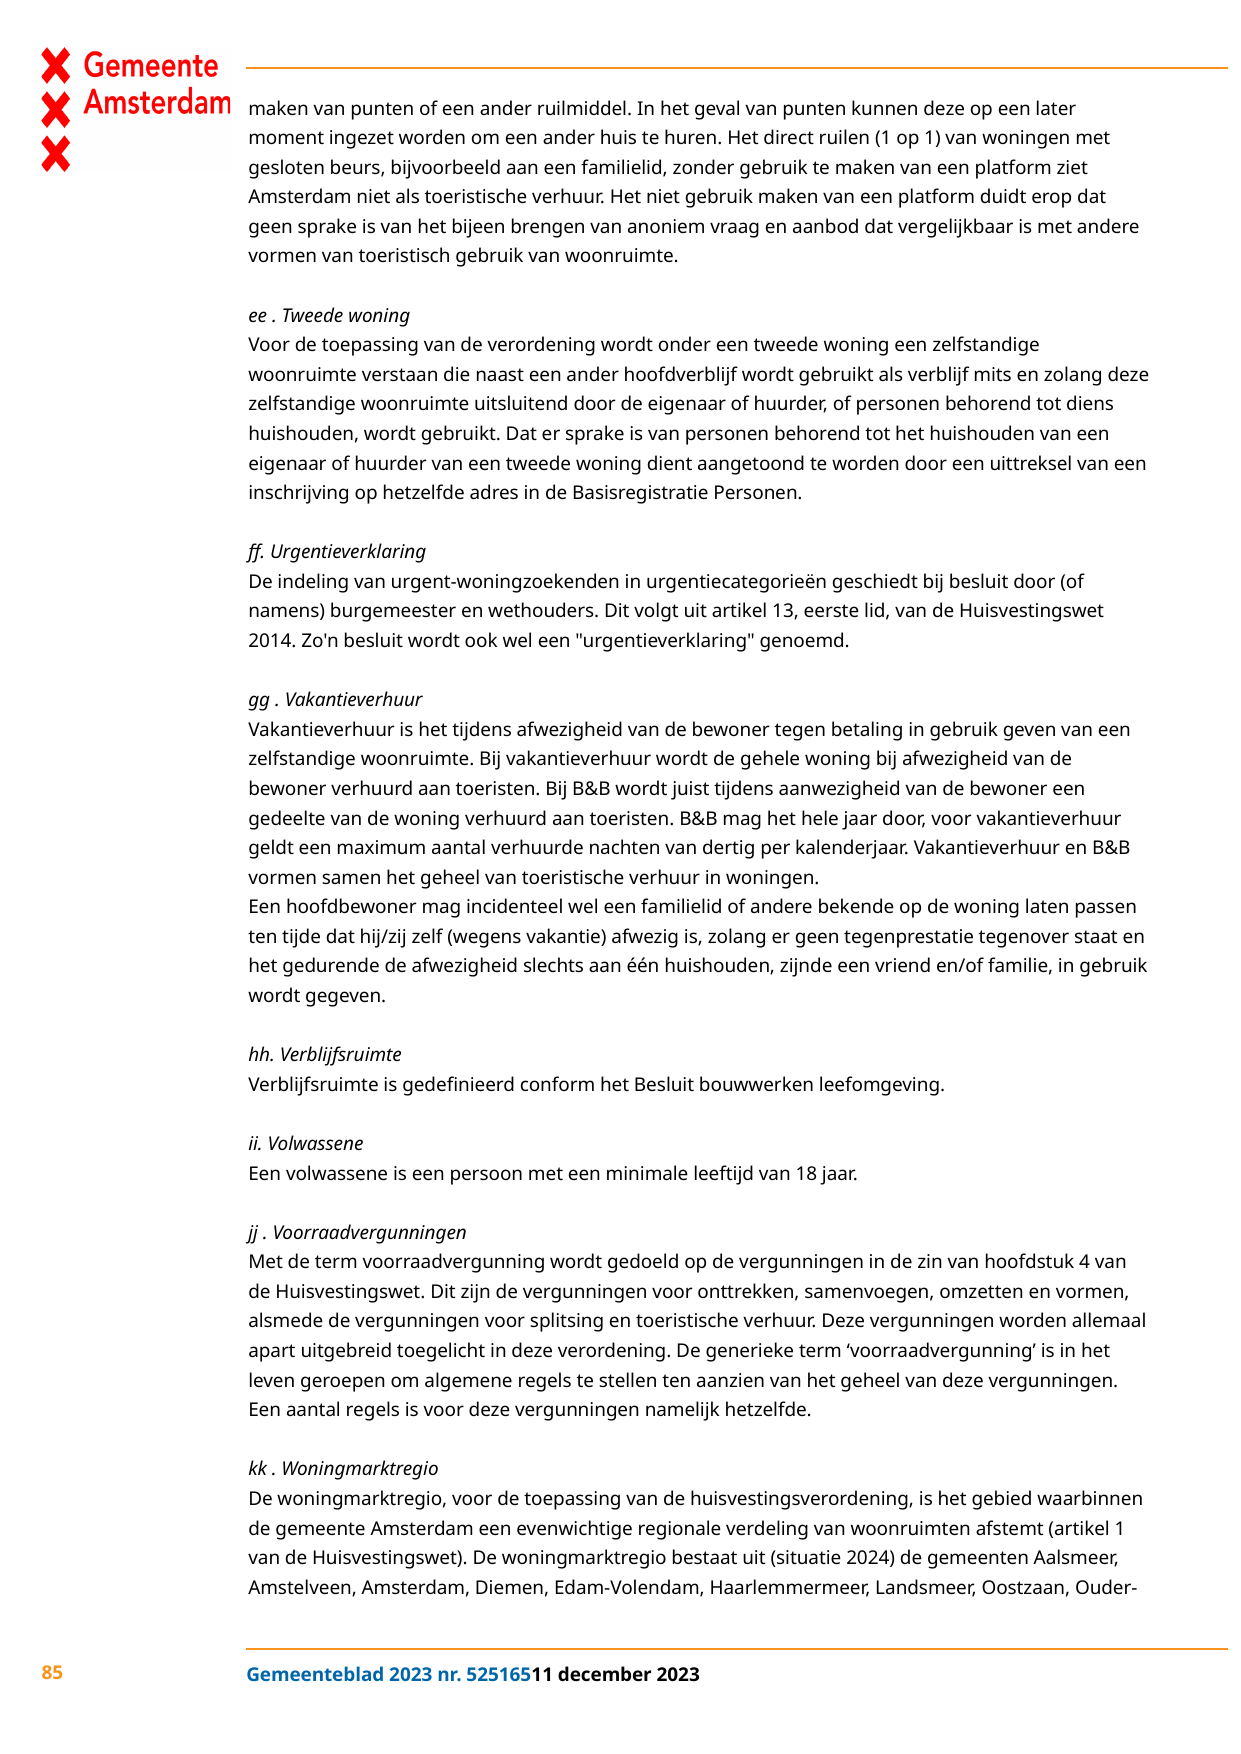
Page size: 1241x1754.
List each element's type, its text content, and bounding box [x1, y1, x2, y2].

text Verblijfsruimte is gedefinieerd conform het Besluit bouwwerken leefomgeving. [248, 1071, 1152, 1097]
text kk . Woningmarktregio [248, 1456, 1152, 1481]
text ii. Volwassene [248, 1130, 1152, 1156]
text De woningmarktregio, voor de toepassing van de huisvestingsverordening, is het gebied waarbinnen de gemeente Amsterdam een evenwichtige regionale verdeling van woonruimten afstemt (artikel 1 van de Huisvestingswet). De woningmarktregio bestaat uit (situatie 2024) de gemeenten Aalsmeer, Amstelveen, Amsterdam, Diemen, Edam-Volendam, Haarlemmermeer, Landsmeer, Oostzaan, Ouder- [248, 1485, 1152, 1600]
text hh. Verblijfsruimte [248, 1041, 1152, 1067]
text gg . Vakantieverhuur [248, 686, 1152, 712]
text Een hoofdbewoner mag incidenteel wel een familielid of andere bekende op de woning laten passen ten tijde dat hij/zij zelf (wegens vakantie) afwezig is, zolang er geen tegenprestatie tegenover staat en het gedurende de afwezigheid slechts aan één huishouden, zijnde een vriend en/of familie, in gebruik wordt gegeven. [248, 893, 1152, 1008]
text ff. Urgentieverklaring [248, 538, 1152, 564]
picture [41, 47, 231, 172]
text Vakantieverhuur is het tijdens afwezigheid van de bewoner tegen betaling in gebruik geven van een zelfstandige woonruimte. Bij vakantieverhuur wordt de gehele woning bij afwezigheid van de bewoner verhuurd aan toeristen. Bij B&B wordt juist tijdens aanwezigheid van de bewoner een gedeelte van de woning verhuurd aan toeristen. B&B mag het hele jaar door, voor vakantieverhuur geldt een maximum aantal verhuurde nachten van dertig per kalenderjaar. Vakantieverhuur en B&B vormen samen het geheel van toeristische verhuur in woningen. [248, 716, 1152, 890]
text De indeling van urgent-woningzoekenden in urgentiecategorieën geschiedt bij besluit door (of namens) burgemeester en wethouders. Dit volgt uit artikel 13, eerste lid, van de Huisvestingswet 2014. Zo'n besluit wordt ook wel een "urgentieverklaring" genoemd. [248, 568, 1152, 653]
text Met de term voorraadvergunning wordt gedoeld op de vergunningen in de zin van hoofdstuk 4 van de Huisvestingswet. Dit zijn de vergunningen voor onttrekken, samenvoegen, omzetten en vormen, alsmede de vergunningen voor splitsing en toeristische verhuur. Deze vergunningen worden allemaal apart uitgebreid toegelicht in deze verordening. De generieke term ‘voorraadvergunning’ is in het leven geroepen om algemene regels te stellen ten aanzien van het geheel van deze vergunningen. Een aantal regels is voor deze vergunningen namelijk hetzelfde. [248, 1248, 1152, 1422]
text jj . Voorraadvergunningen [248, 1219, 1152, 1245]
text Voor de toepassing van de verordening wordt onder een tweede woning een zelfstandige woonruimte verstaan die naast een ander hoofdverblijf wordt gebruikt als verblijf mits en zolang deze zelfstandige woonruimte uitsluitend door de eigenaar of huurder, of personen behorend tot diens huishouden, wordt gebruikt. Dat er sprake is van personen behorend tot het huishouden van een eigenaar of huurder van een tweede woning dient aangetoond te worden door een uittreksel van een inschrijving op hetzelfde adres in de Basisregistratie Personen. [248, 331, 1152, 505]
text ee . Tweede woning [248, 302, 1152, 328]
text Een volwassene is een persoon met een minimale leeftijd van 18 jaar. [248, 1160, 1152, 1186]
text maken van punten of een ander ruilmiddel. In het geval van punten kunnen deze op een later moment ingezet worden om een ander huis te huren. Het direct ruilen (1 op 1) van woningen met gesloten beurs, bijvoorbeeld aan een familielid, zonder gebruik te maken van een platform ziet Amsterdam niet als toeristische verhuur. Het niet gebruik maken van een platform duidt erop dat geen sprake is van het bijeen brengen van anoniem vraag en aanbod dat vergelijkbaar is met andere vormen van toeristisch gebruik van woonruimte. [248, 95, 1152, 268]
